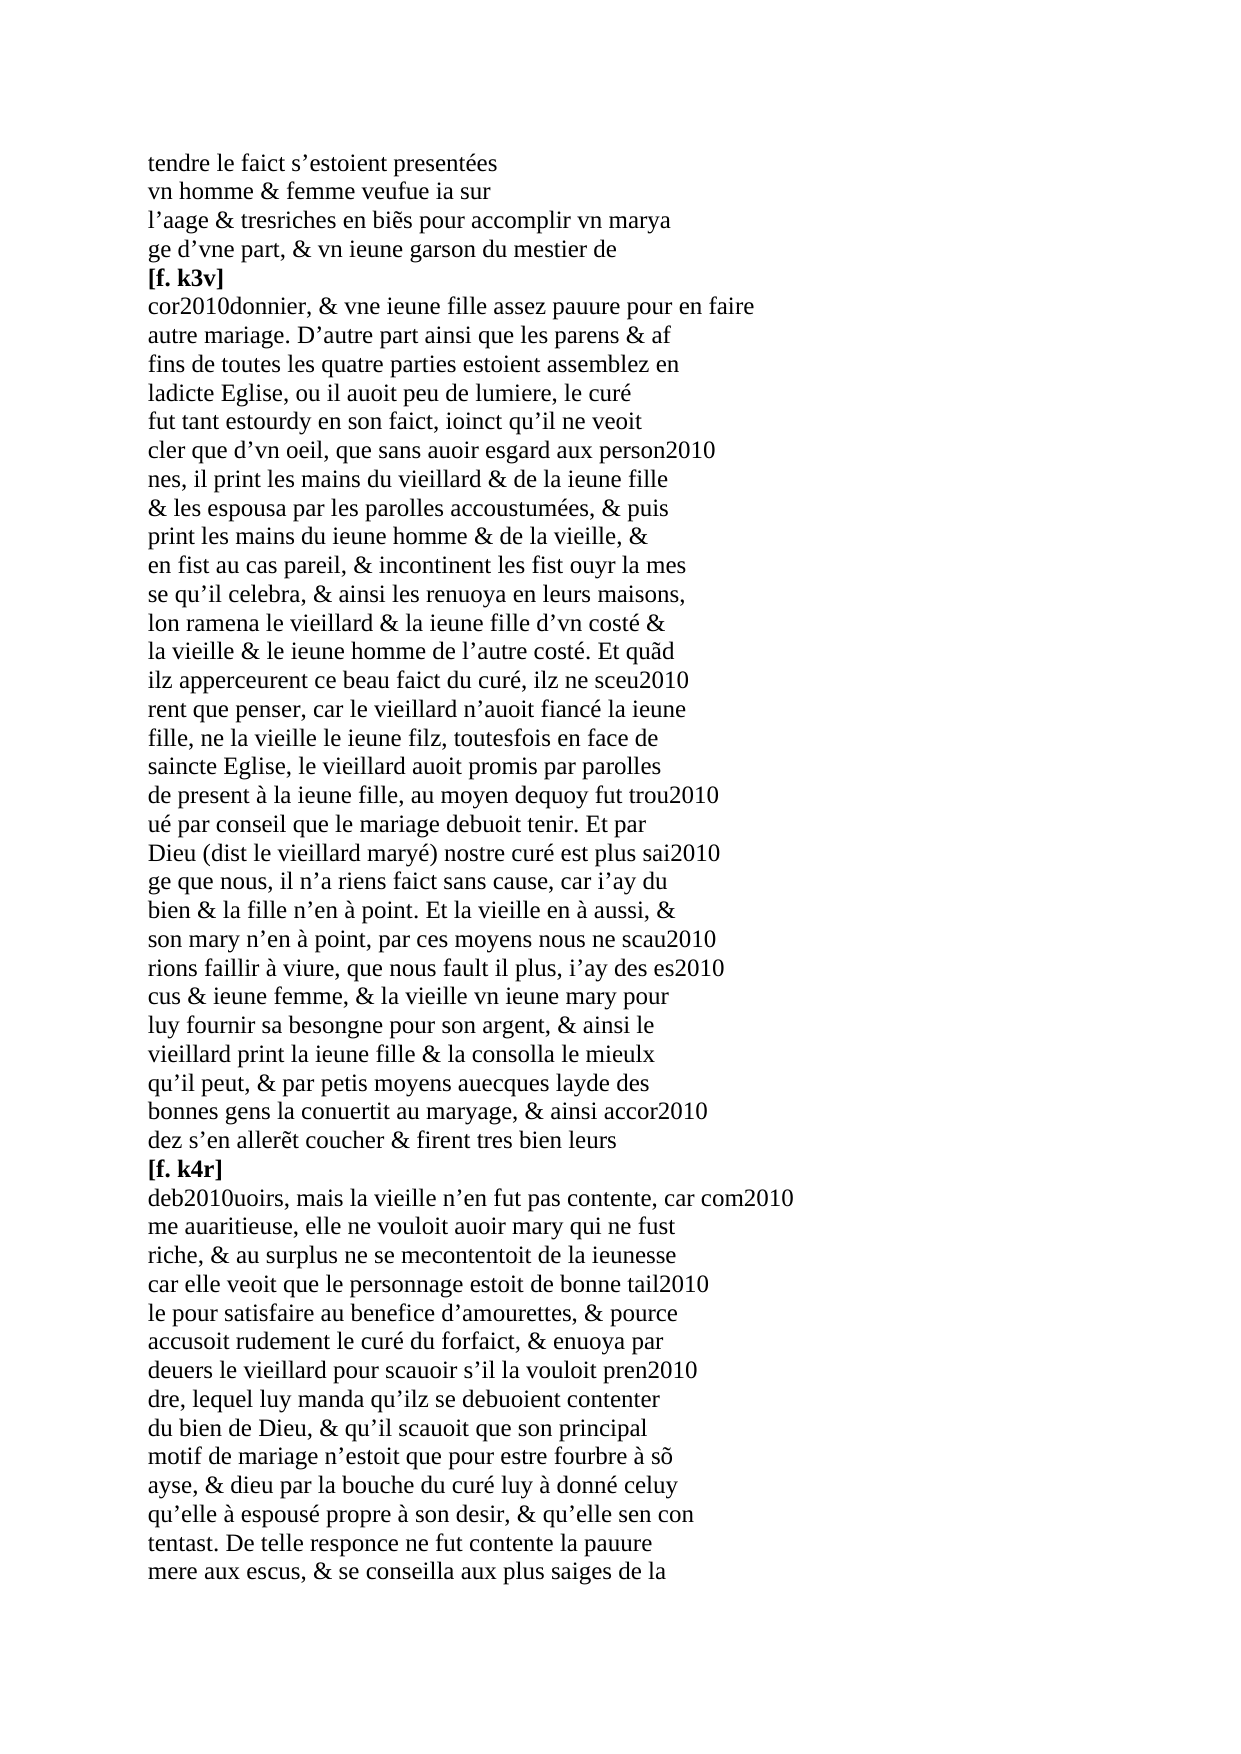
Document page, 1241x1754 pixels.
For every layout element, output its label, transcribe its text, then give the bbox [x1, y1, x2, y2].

text tendre le faict s’estoient presentées vn homme & femme veufue ia sur l’aage & tresriches en biẽs pour accomplir vn marya ge d’vne part, & vn ieune garson du mestier de [f. k3v] cor2010donnier, & vne ieune fille assez pauure pour en faire autre mariage. D’autre part ainsi que les parens & af fins de toutes les quatre parties estoient assemblez en ladicte Eglise, ou il auoit peu de lumiere, le curé fut tant estourdy en son faict, ioinct qu’il ne veoit cler que d’vn oeil, que sans auoir esgard aux person2010 nes, il print les mains du vieillard & de la ieune fille & les espousa par les parolles accoustumées, & puis print les mains du ieune homme & de la vieille, & en fist au cas pareil, & incontinent les fist ouyr la mes se qu’il celebra, & ainsi les renuoya en leurs maisons, lon ramena le vieillard & la ieune fille d’vn costé & la vieille & le ieune homme de l’autre costé. Et quãd ilz apperceurent ce beau faict du curé, ilz ne sceu2010 rent que penser, car le vieillard n’auoit fiancé la ieune fille, ne la vieille le ieune filz, toutesfois en face de saincte Eglise, le vieillard auoit promis par parolles de present à la ieune fille, au moyen dequoy fut trou2010 ué par conseil que le mariage debuoit tenir. Et par Dieu (dist le vieillard maryé) nostre curé est plus sai2010 ge que nous, il n’a riens faict sans cause, car i’ay du bien & la fille n’en à point. Et la vieille en à aussi, & son mary n’en à point, par ces moyens nous ne scau2010 rions faillir à viure, que nous fault il plus, i’ay des es2010 cus & ieune femme, & la vieille vn ieune mary pour luy fournir sa besongne pour son argent, & ainsi le vieillard print la ieune fille & la consolla le mieulx qu’il peut, & par petis moyens auecques layde des bonnes gens la conuertit au maryage, & ainsi accor2010 dez s’en allerẽt coucher & firent tres bien leurs [f. k4r] deb2010uoirs, mais la vieille n’en fut pas contente, car com2010 me auaritieuse, elle ne vouloit auoir mary qui ne fust riche, & au surplus ne se mecontentoit de la ieunesse car elle veoit que le personnage estoit de bonne tail2010 le pour satisfaire au benefice d’amourettes, & pource accusoit rudement le curé du forfaict, & enuoya par deuers le vieillard pour scauoir s’il la vouloit pren2010 dre, lequel luy manda qu’ilz se debuoient contenter du bien de Dieu, & qu’il scauoit que son principal motif de mariage n’estoit que pour estre fourbre à sõ ayse, & dieu par la bouche du curé luy à donné celuy qu’elle à espousé propre à son desir, & qu’elle sen con tentast. De telle responce ne fut contente la pauure mere aux escus, & se conseilla aux plus saiges de la [148, 148, 1093, 1585]
